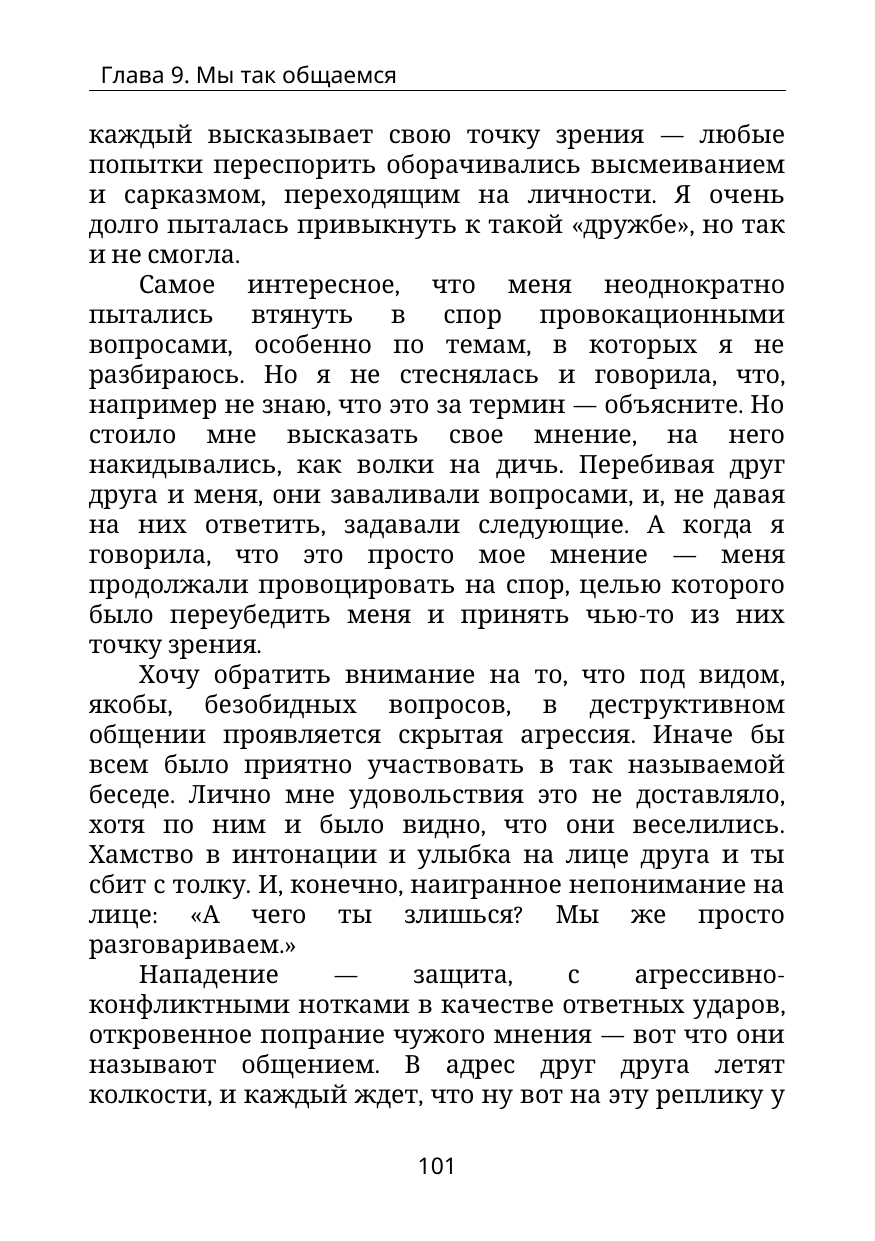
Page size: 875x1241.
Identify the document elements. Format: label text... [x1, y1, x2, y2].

text Самое интересное, что меня неоднократно пытались втянуть в спор провокационными вопросами, особенно по темам, в которых я не разбираюсь. Но я не стеснялась и говорила, что, например не знаю, что это за термин — объясните. Но стоило мне высказать свое мнение, на него накидывались, как волки на дичь. Перебивая друг друга и меня, они заваливали вопросами, и, не давая на них ответить, задавали следующие. А когда я говорила, что это просто мое мнение — меня продолжали провоцировать на спор, целью которого было переубедить меня и принять чью-то из них точку зрения. [88, 270, 786, 660]
text каждый высказывает свою точку зрения — любые попытки переспорить оборачивались высмеиванием и сарказмом, переходящим на личности. Я очень долго пыталась привыкнуть к такой «дружбе», но так и не смогла. [88, 120, 786, 270]
text Хочу обратить внимание на то, что под видом, якобы, безобидных вопросов, в деструктивном общении проявляется скрытая агрессия. Иначе бы всем было приятно участвовать в так называемой беседе. Лично мне удовольствия это не доставляло, хотя по ним и было видно, что они веселились. Хамство в интонации и улыбка на лице друга и ты сбит с толку. И, конечно, наигранное непонимание на лице: «А чего ты злишься? Мы же просто разговариваем.» [88, 660, 786, 960]
text Нападение — защита, с агрессивно-конфликтными нотками в качестве ответных ударов, откровенное попрание чужого мнения — вот что они называют общением. В адрес друг друга летят колкости, и каждый ждет, что ну вот на эту реплику у [88, 960, 786, 1110]
